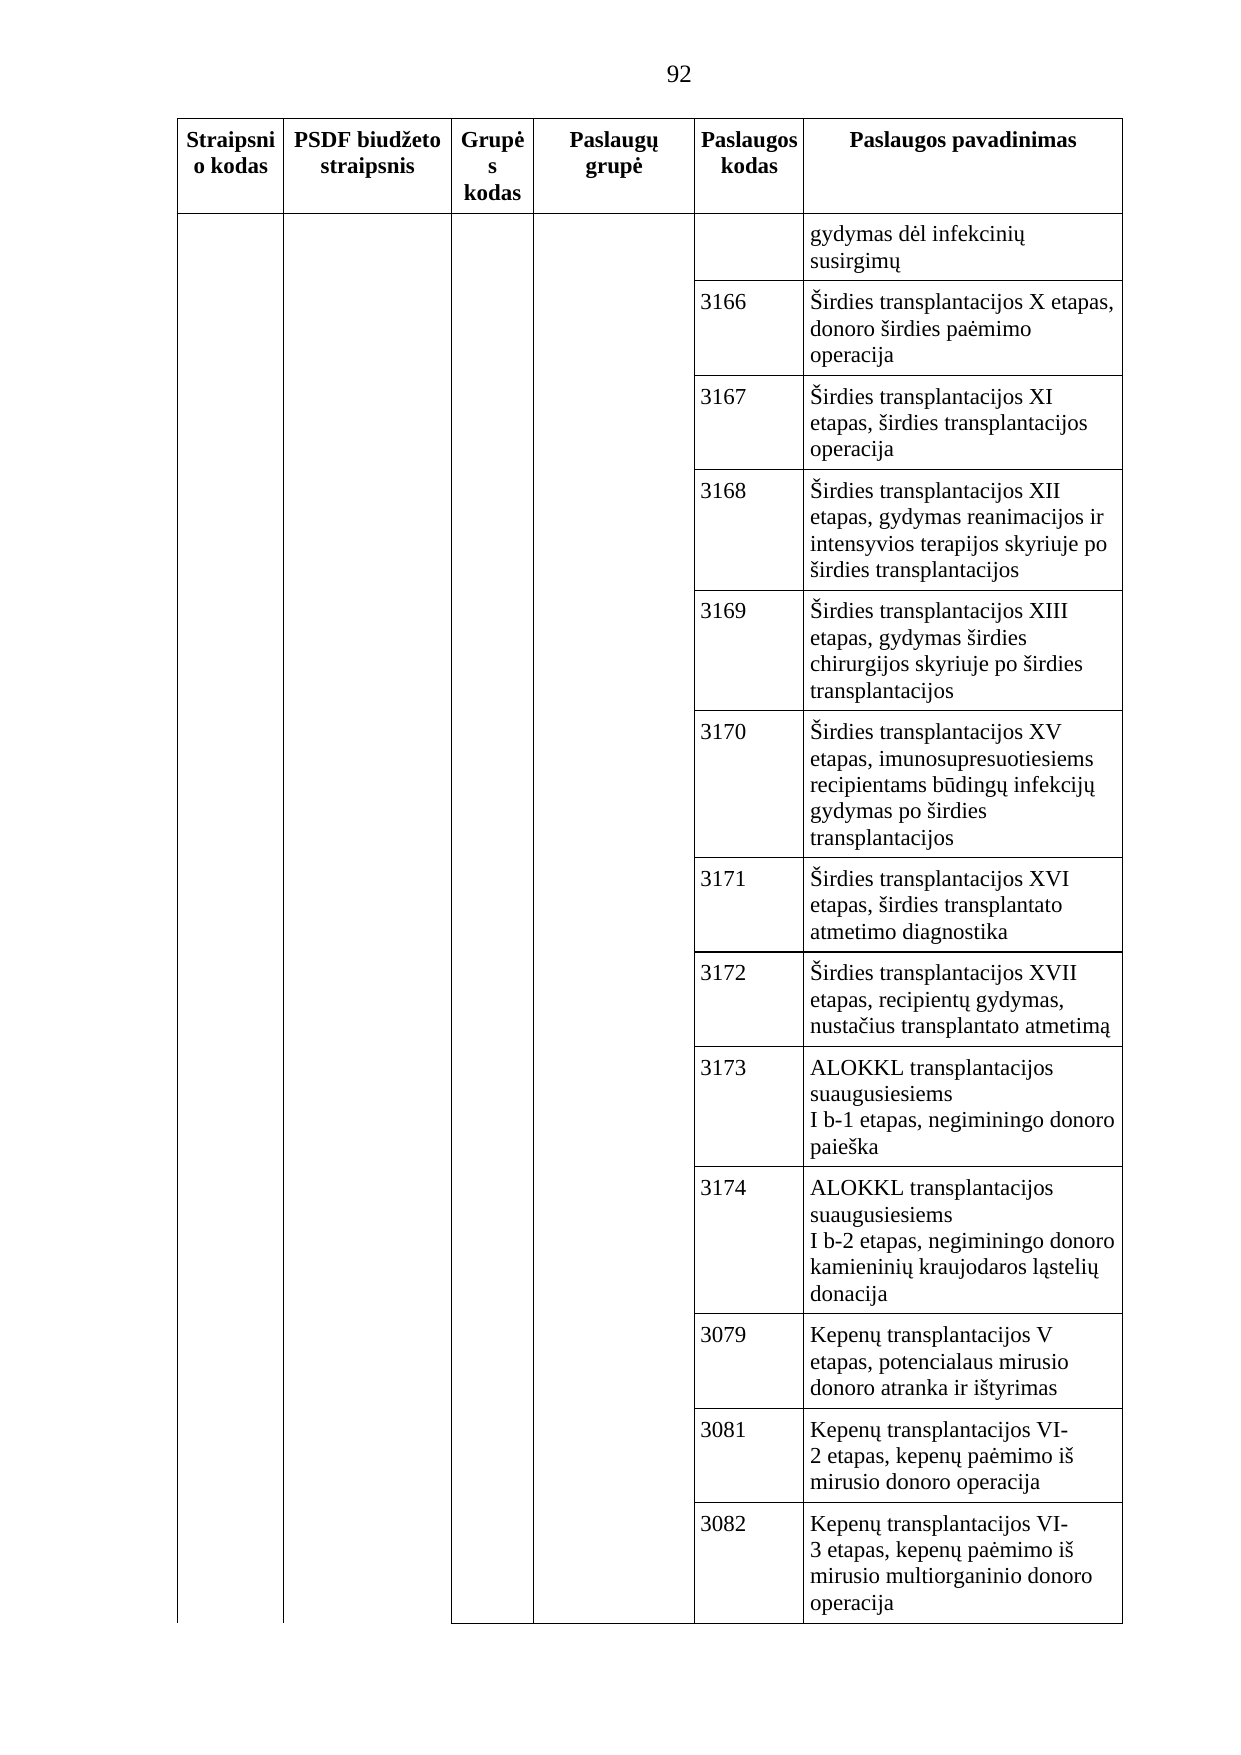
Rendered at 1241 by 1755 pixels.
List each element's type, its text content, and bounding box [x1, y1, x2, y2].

table_header Paslaugos pavadinimas [804, 119, 1122, 212]
table_cell [284, 1502, 451, 1622]
table_cell gydymas dėl infekcinių susirgimų [804, 214, 1122, 280]
table_cell [452, 469, 533, 589]
table_cell [452, 375, 533, 469]
table_cell [534, 951, 694, 1046]
table_cell Širdies transplantacijos XIII etapas, gydymas širdies chirurgijos skyriuje po širdies transplantacijos [804, 591, 1122, 710]
table_cell [284, 1166, 451, 1313]
table_cell [534, 1502, 694, 1622]
table_cell [284, 1046, 451, 1166]
table_cell [178, 590, 283, 710]
table_cell 3170 [695, 711, 803, 857]
table_cell [452, 1502, 533, 1622]
table_cell [452, 214, 533, 280]
table_cell [178, 469, 283, 589]
table_header Paslaugos kodas [695, 119, 803, 212]
table_cell [284, 375, 451, 469]
table_cell Širdies transplantacijos XI etapas, širdies transplantacijos operacija [804, 376, 1122, 469]
table_cell 3082 [695, 1503, 803, 1622]
table_cell [534, 1408, 694, 1502]
table_cell [452, 1046, 533, 1166]
table_cell [452, 590, 533, 710]
table_cell [534, 280, 694, 374]
table_cell [178, 1166, 283, 1313]
table_cell [534, 469, 694, 589]
table_cell [178, 375, 283, 469]
table_cell [178, 1502, 283, 1622]
table_cell [534, 1313, 694, 1407]
table_header PSDF biudžeto straipsnis [284, 119, 451, 212]
table_cell [178, 857, 283, 951]
table_cell [178, 951, 283, 1046]
table_cell Širdies transplantacijos X etapas, donoro širdies paėmimo operacija [804, 281, 1122, 374]
table_cell [284, 590, 451, 710]
table_cell [534, 590, 694, 710]
table_cell [178, 1313, 283, 1407]
table_cell [534, 857, 694, 951]
table_cell [534, 1046, 694, 1166]
table_cell [178, 1046, 283, 1166]
table_cell [178, 710, 283, 857]
table_cell [452, 1408, 533, 1502]
table_cell [534, 375, 694, 469]
table_cell 3173 [695, 1047, 803, 1166]
table_cell 3172 [695, 953, 803, 1046]
table_cell [284, 1313, 451, 1407]
table_cell Širdies transplantacijos XV etapas, imunosupresuotiesiems recipientams būdingų infekcijų gydymas po širdies transplantacijos [804, 711, 1122, 857]
table_cell ALOKKL transplantacijos suaugusiesiems I b-1 etapas, negiminingo donoro paieška [804, 1047, 1122, 1166]
table_cell [284, 280, 451, 374]
table_cell Širdies transplantacijos XVII etapas, recipientų gydymas, nustačius transplantato atmetimą [804, 953, 1122, 1046]
table_cell 3171 [695, 858, 803, 951]
table_cell Kepenų transplantacijos VI-2 etapas, kepenų paėmimo iš mirusio donoro operacija [804, 1409, 1122, 1502]
table_cell [284, 469, 451, 589]
table_cell Kepenų transplantacijos VI-3 etapas, kepenų paėmimo iš mirusio multiorganinio donoro operacija [804, 1503, 1122, 1622]
table_cell 3168 [695, 470, 803, 589]
table_cell 3167 [695, 376, 803, 469]
table_cell [452, 1166, 533, 1313]
table_header Grupės kodas [452, 119, 533, 212]
table_cell [695, 214, 803, 280]
table_cell [284, 857, 451, 951]
table_cell [178, 214, 283, 280]
table_cell [452, 280, 533, 374]
table_cell [534, 1166, 694, 1313]
table_cell 3081 [695, 1409, 803, 1502]
table_cell [452, 710, 533, 857]
table_cell Širdies transplantacijos XVI etapas, širdies transplantato atmetimo diagnostika [804, 858, 1122, 951]
table_cell 3166 [695, 281, 803, 374]
table_cell [284, 1408, 451, 1502]
table_cell Kepenų transplantacijos V etapas, potencialaus mirusio donoro atranka ir ištyrimas [804, 1314, 1122, 1407]
table_cell [534, 214, 694, 280]
table_cell [178, 280, 283, 374]
table_cell [534, 710, 694, 857]
table_header Paslaugų grupė [534, 119, 694, 212]
table_cell Širdies transplantacijos XII etapas, gydymas reanimacijos ir intensyvios terapijos skyriuje po širdies transplantacijos [804, 470, 1122, 589]
table_cell [284, 951, 451, 1046]
table_cell [452, 857, 533, 951]
table_cell [452, 1313, 533, 1407]
table_cell 3169 [695, 591, 803, 710]
table_cell [178, 1408, 283, 1502]
table_cell 3174 [695, 1167, 803, 1313]
table_cell ALOKKL transplantacijos suaugusiesiems I b-2 etapas, negiminingo donoro kamieninių kraujodaros ląstelių donacija [804, 1167, 1122, 1313]
table_cell [284, 710, 451, 857]
table_cell [284, 214, 451, 280]
table_cell [452, 951, 533, 1046]
table_header Straipsnio kodas [178, 119, 283, 212]
table_cell 3079 [695, 1314, 803, 1407]
